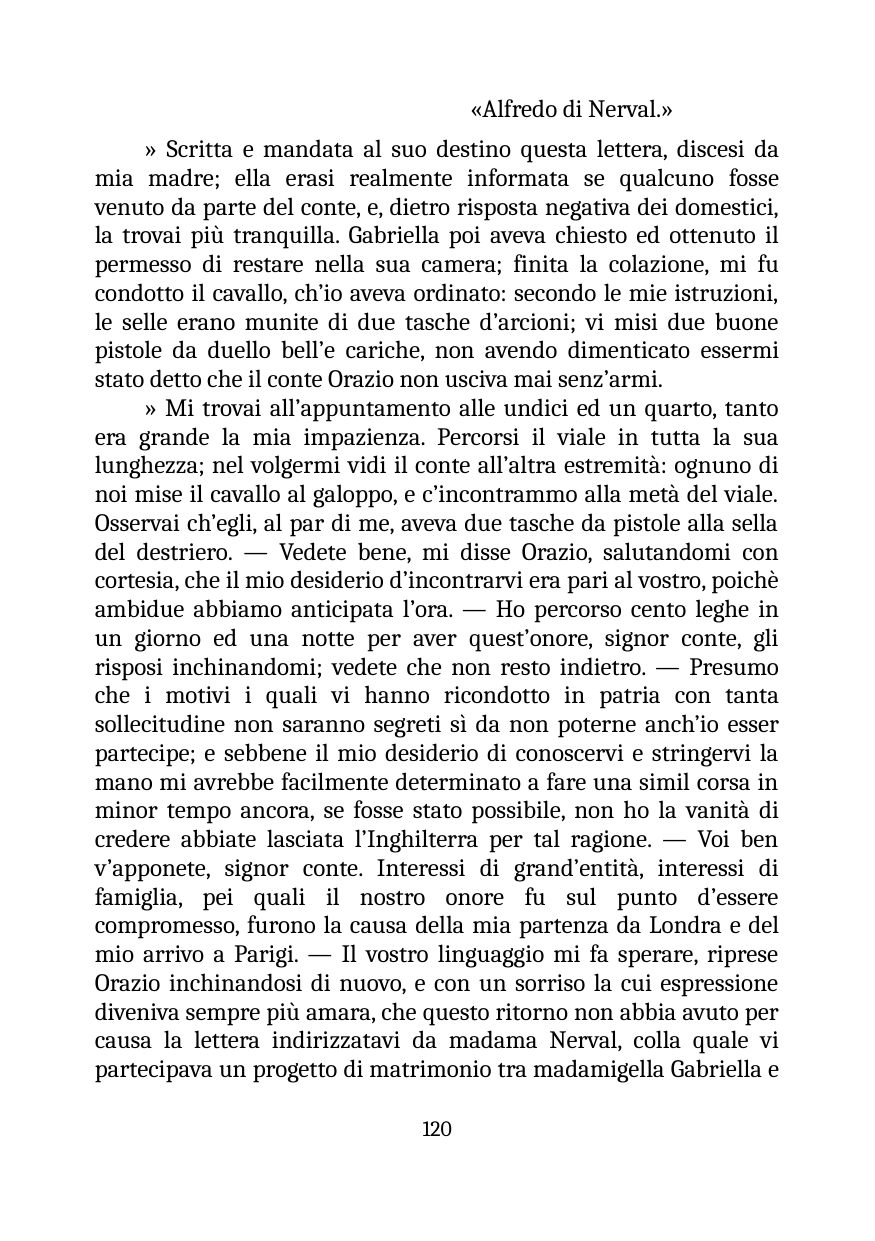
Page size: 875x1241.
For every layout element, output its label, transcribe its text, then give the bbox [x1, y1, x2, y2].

text » Scritta e mandata al suo destino questa lettera, discesi da mia madre; ella erasi realmente informata se qualcuno fosse venuto da parte del conte, e, dietro risposta negativa dei domestici, la trovai più tranquilla. Gabriella poi aveva chiesto ed ottenuto il permesso di restare nella sua camera; finita la colazione, mi fu condotto il cavallo, ch’io aveva ordinato: secondo le mie istruzioni, le selle erano munite di due tasche d’arcioni; vi misi due buone pistole da duello bell’e cariche, non avendo dimenticato essermi stato detto che il conte Orazio non usciva mai senz’armi. [94, 135, 779, 394]
text » Mi trovai all’appuntamento alle undici ed un quarto, tanto era grande la mia impazienza. Percorsi il viale in tutta la sua lunghezza; nel volgermi vidi il conte all’altra estremità: ognuno di noi mise il cavallo al galoppo, e c’incontrammo alla metà del viale. Osservai ch’egli, al par di me, aveva due tasche da pistole alla sella del destriero. — Vedete bene, mi disse Orazio, salutandomi con cortesia, che il mio desiderio d’incontrarvi era pari al vostro, poichè ambidue abbiamo anticipata l’ora. — Ho percorso cento leghe in un giorno ed una notte per aver quest’onore, signor conte, gli risposi inchinandomi; vedete che non resto indietro. — Presumo che i motivi i quali vi hanno ricondotto in patria con tanta sollecitudine non saranno segreti sì da non poterne anch’io esser partecipe; e sebbene il mio desiderio di conoscervi e stringervi la mano mi avrebbe facilmente determinato a fare una simil corsa in minor tempo ancora, se fosse stato possibile, non ho la vanità di credere abbiate lasciata l’Inghilterra per tal ragione. — Voi ben v’apponete, signor conte. Interessi di grand’entità, interessi di famiglia, pei quali il nostro onore fu sul punto d’essere compromesso, furono la causa della mia partenza da Londra e del mio arrivo a Parigi. — Il vostro linguaggio mi fa sperare, riprese Orazio inchinandosi di nuovo, e con un sorriso la cui espressione diveniva sempre più amara, che questo ritorno non abbia avuto per causa la lettera indirizzatavi da madama Nerval, colla quale vi partecipava un progetto di matrimonio tra madamigella Gabriella e [94, 394, 779, 1084]
text «Alfredo di Nerval.» [94, 94, 673, 123]
